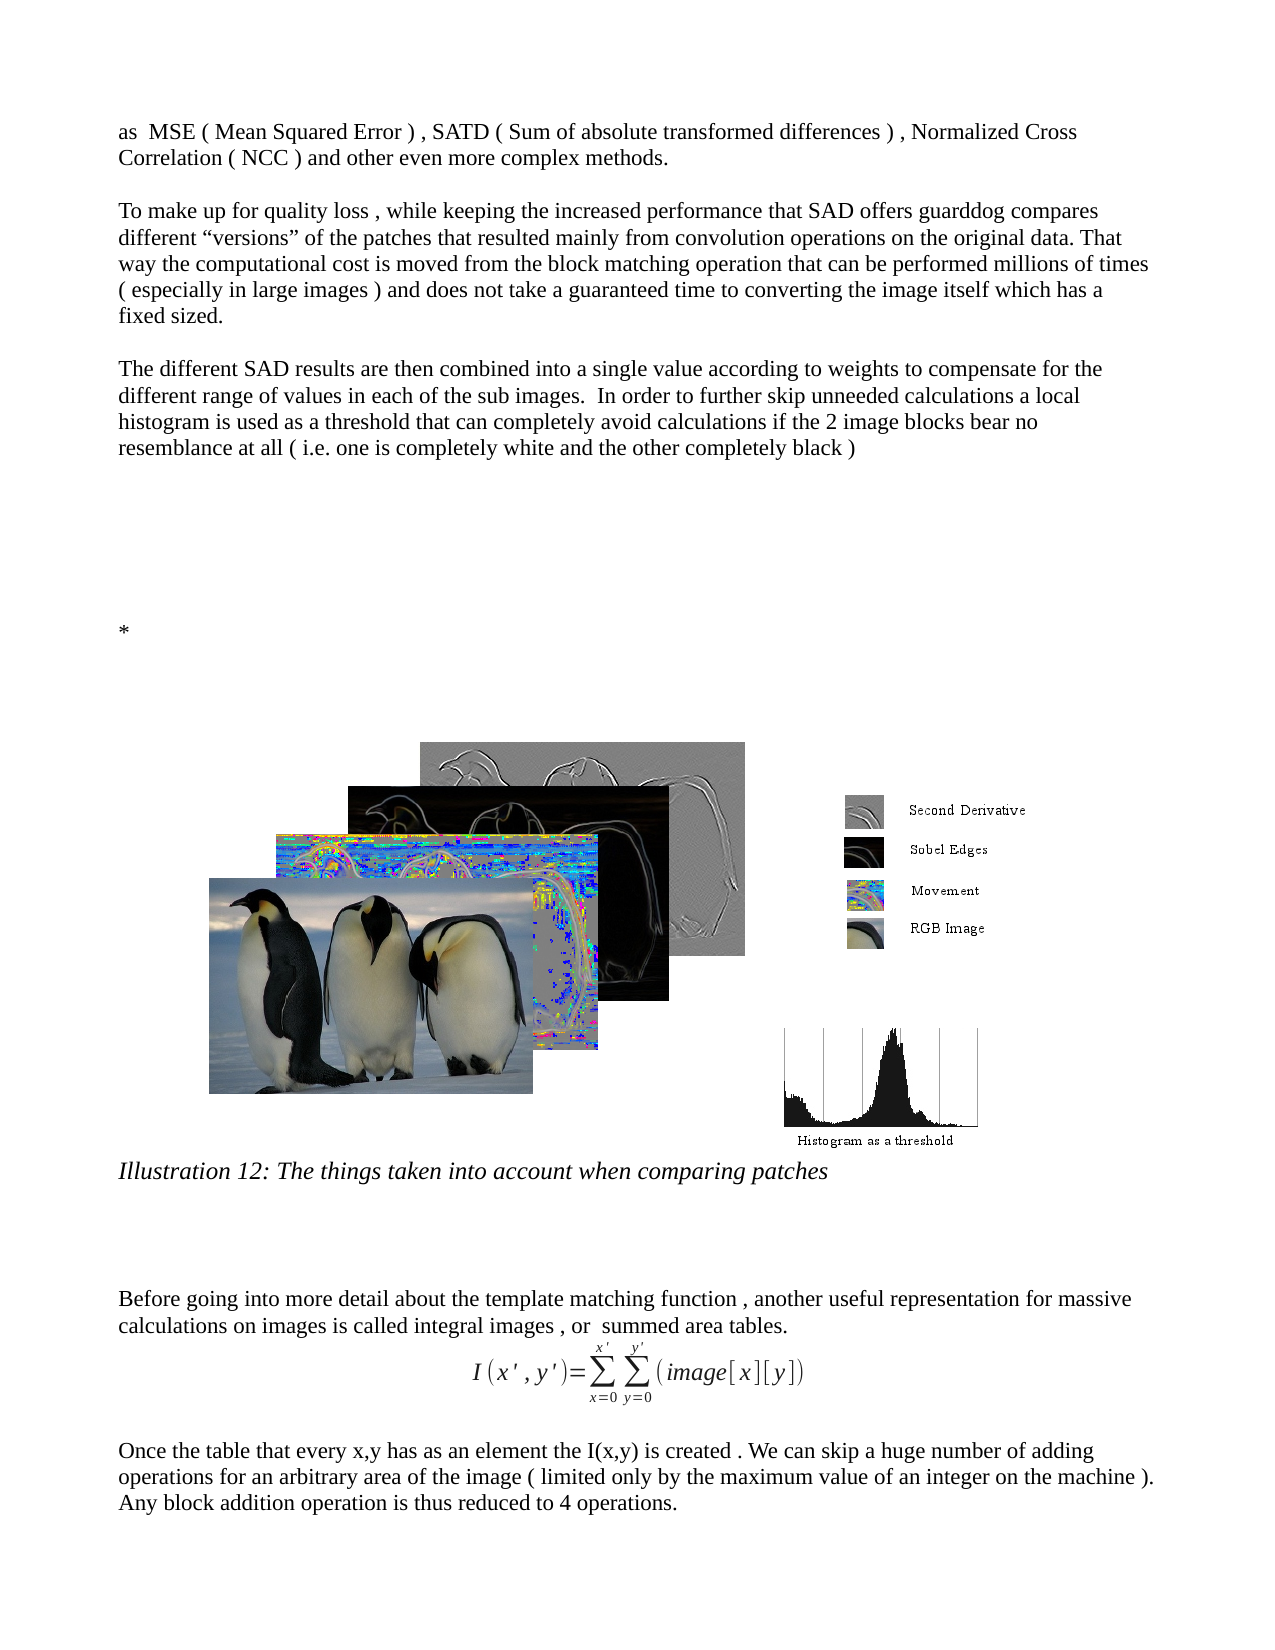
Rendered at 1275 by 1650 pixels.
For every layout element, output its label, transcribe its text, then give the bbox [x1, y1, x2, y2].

text * [118, 619, 1157, 645]
text Once the table that every x,y has as an element the I(x,y) is created . We can skip a huge number of adding operations for an arbitrary area of the image ( limited only by the maximum value of an integer on the machine ). Any block addition operation is thus reduced to 4 operations. [118, 1437, 1157, 1516]
text Illustration 12: The things taken into account when comparing patches [118, 1157, 1157, 1185]
text To make up for quality loss , while keeping the increased performance that SAD offers guarddog compares different “versions” of the patches that resulted mainly from convolution operations on the original data. That way the computational cost is moved from the block matching operation that can be performed millions of times ( especially in large images ) and does not take a guaranteed time to converting the image itself which has a fixed sized. [118, 197, 1157, 329]
text The different SAD results are then combined into a single value according to weights to compensate for the different range of values in each of the sub images. In order to further skip unneeded calculations a local histogram is used as a threshold that can completely avoid calculations if the 2 image blocks bear no resemblance at all ( i.e. one is completely white and the other completely black ) [118, 355, 1157, 461]
text as MSE ( Mean Squared Error ) , SATD ( Sum of absolute transformed differences ) , Normalized Cross Correlation ( NCC ) and other even more complex methods. [118, 118, 1157, 171]
picture [176, 701, 1070, 1157]
text Before going into more detail about the template matching function , another useful representation for massive calculations on images is called integral images , or summed area tables. [118, 1286, 1157, 1338]
